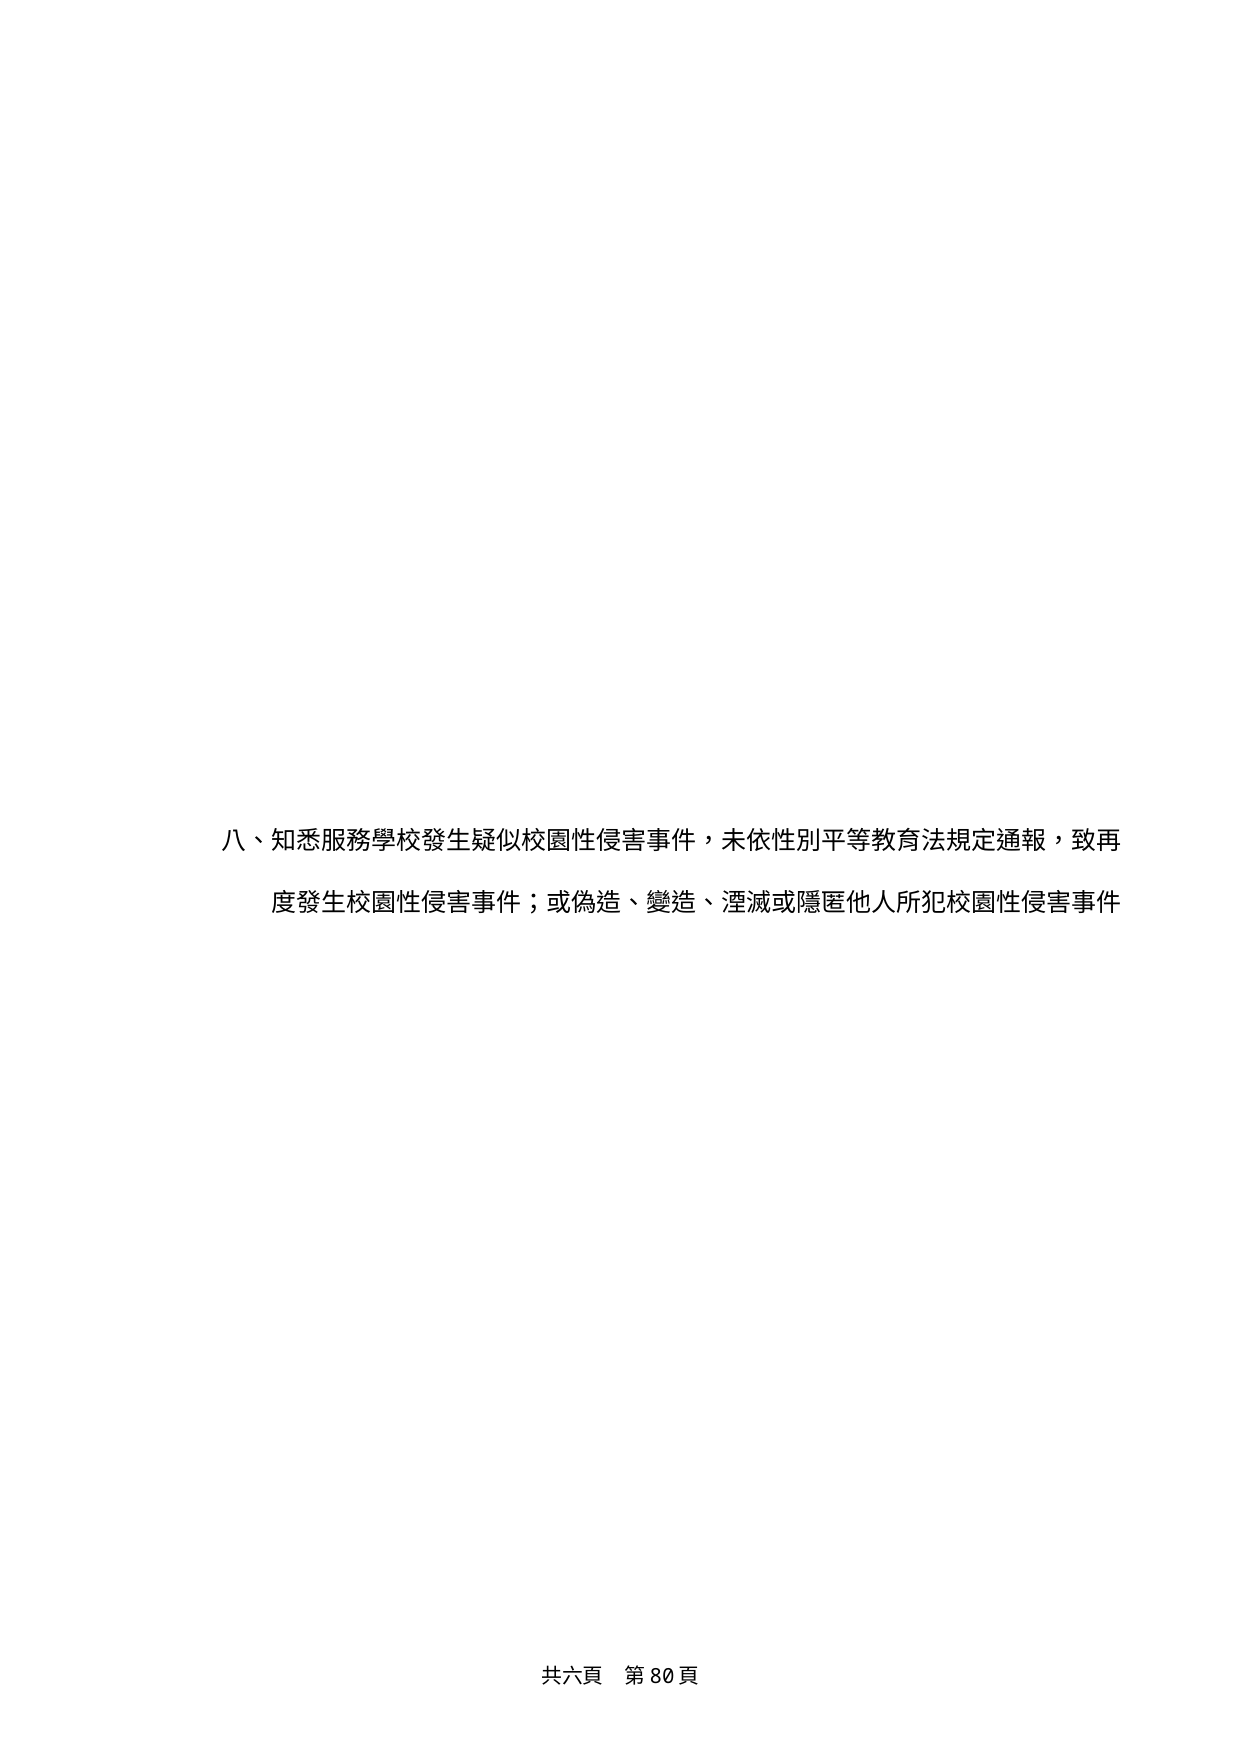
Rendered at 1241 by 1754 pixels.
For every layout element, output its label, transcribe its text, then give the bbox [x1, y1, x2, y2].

text 八、知悉服務學校發生疑似校園性侵害事件，未依性別平等教育法規定通報，致再度發生校園性侵害事件；或偽造、變造、湮滅或隱匿他人所犯校園性侵害事件 [222, 797, 1122, 922]
